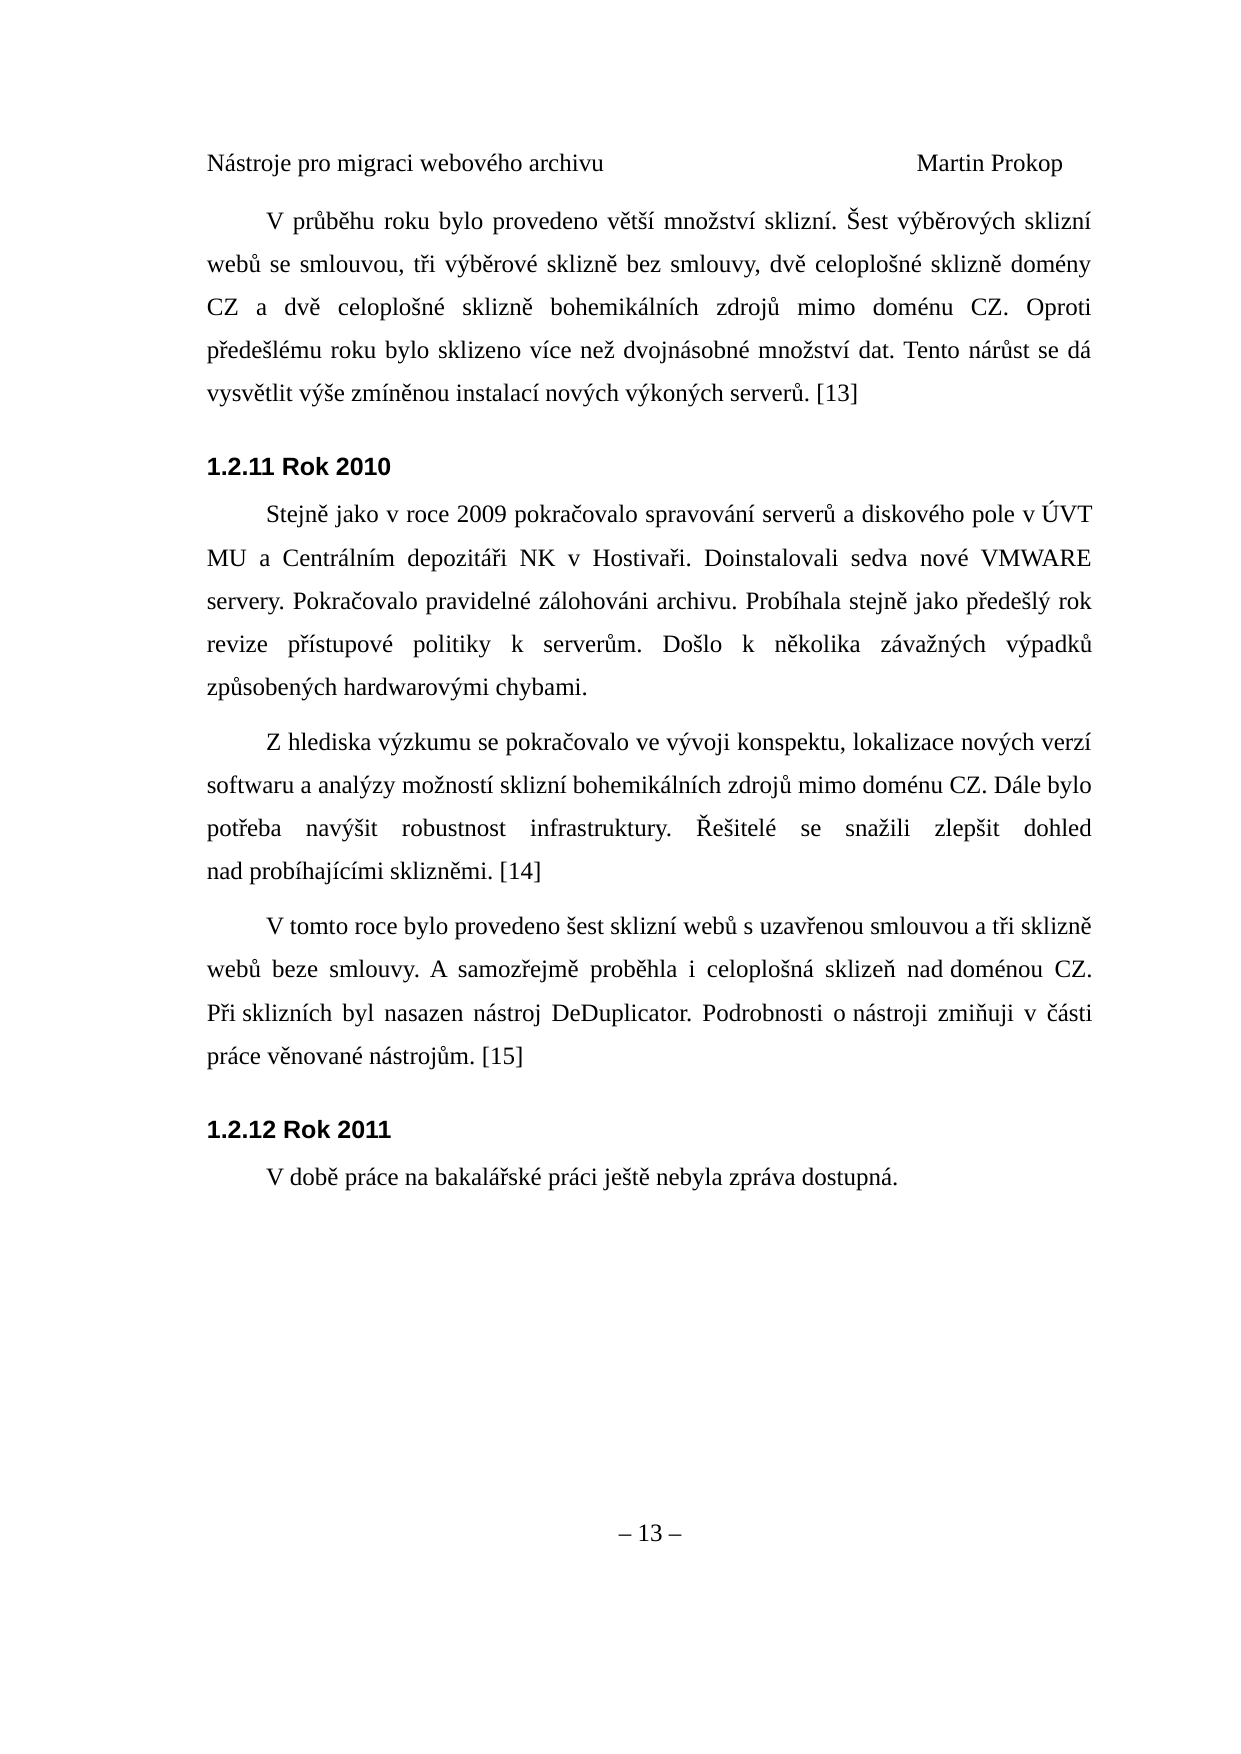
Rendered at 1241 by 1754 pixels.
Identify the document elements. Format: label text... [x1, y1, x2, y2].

text Z hlediska výzkumu se pokračovalo ve vývoji konspektu, lokalizace nových verzí softwaru a analýzy možností sklizní bohemikálních zdrojů mimo doménu CZ. Dále bylo potřeba navýšit robustnost infrastruktury. Řešitelé se snažili zlepšit dohled nad probíhajícími sklizněmi. [14] [207, 727, 1093, 885]
text V průběhu roku bylo provedeno větší množství sklizní. Šest výběrových sklizní webů se smlouvou, tři výběrové sklizně bez smlouvy, dvě celoplošné sklizně domény CZ a dvě celoplošné sklizně bohemikálních zdrojů mimo doménu CZ. Oproti předešlému roku bylo sklizeno více než dvojnásobné množství dat. Tento nárůst se dá vysvětlit výše zmíněnou instalací nových výkoných serverů. [13] [207, 206, 1093, 407]
subtitle 1.2.11 Rok 2010 [207, 452, 1093, 481]
text V tomto roce bylo provedeno šest sklizní webů s uzavřenou smlouvou a tři sklizně webů beze smlouvy. A samozřejmě proběhla i celoplošná sklizeň nad doménou CZ. Při sklizních byl nasazen nástroj DeDuplicator. Podrobnosti o nástroji zmiňuji v části práce věnované nástrojům. [15] [207, 911, 1093, 1069]
text Stejně jako v roce 2009 pokračovalo spravování serverů a diskového pole v ÚVT MU a Centrálním depozitáři NK v Hostivaři. Doinstalovali sedva nové VMWARE servery. Pokračovalo pravidelné zálohováni archivu. Probíhala stejně jako předešlý rok revize přístupové politiky k serverům. Došlo k několika závažných výpadků způsobených hardwarovými chybami. [207, 499, 1093, 701]
subtitle 1.2.12 Rok 2011 [207, 1115, 1093, 1144]
text V době práce na bakalářské práci ještě nebyla zpráva dostupná. [207, 1162, 1093, 1191]
